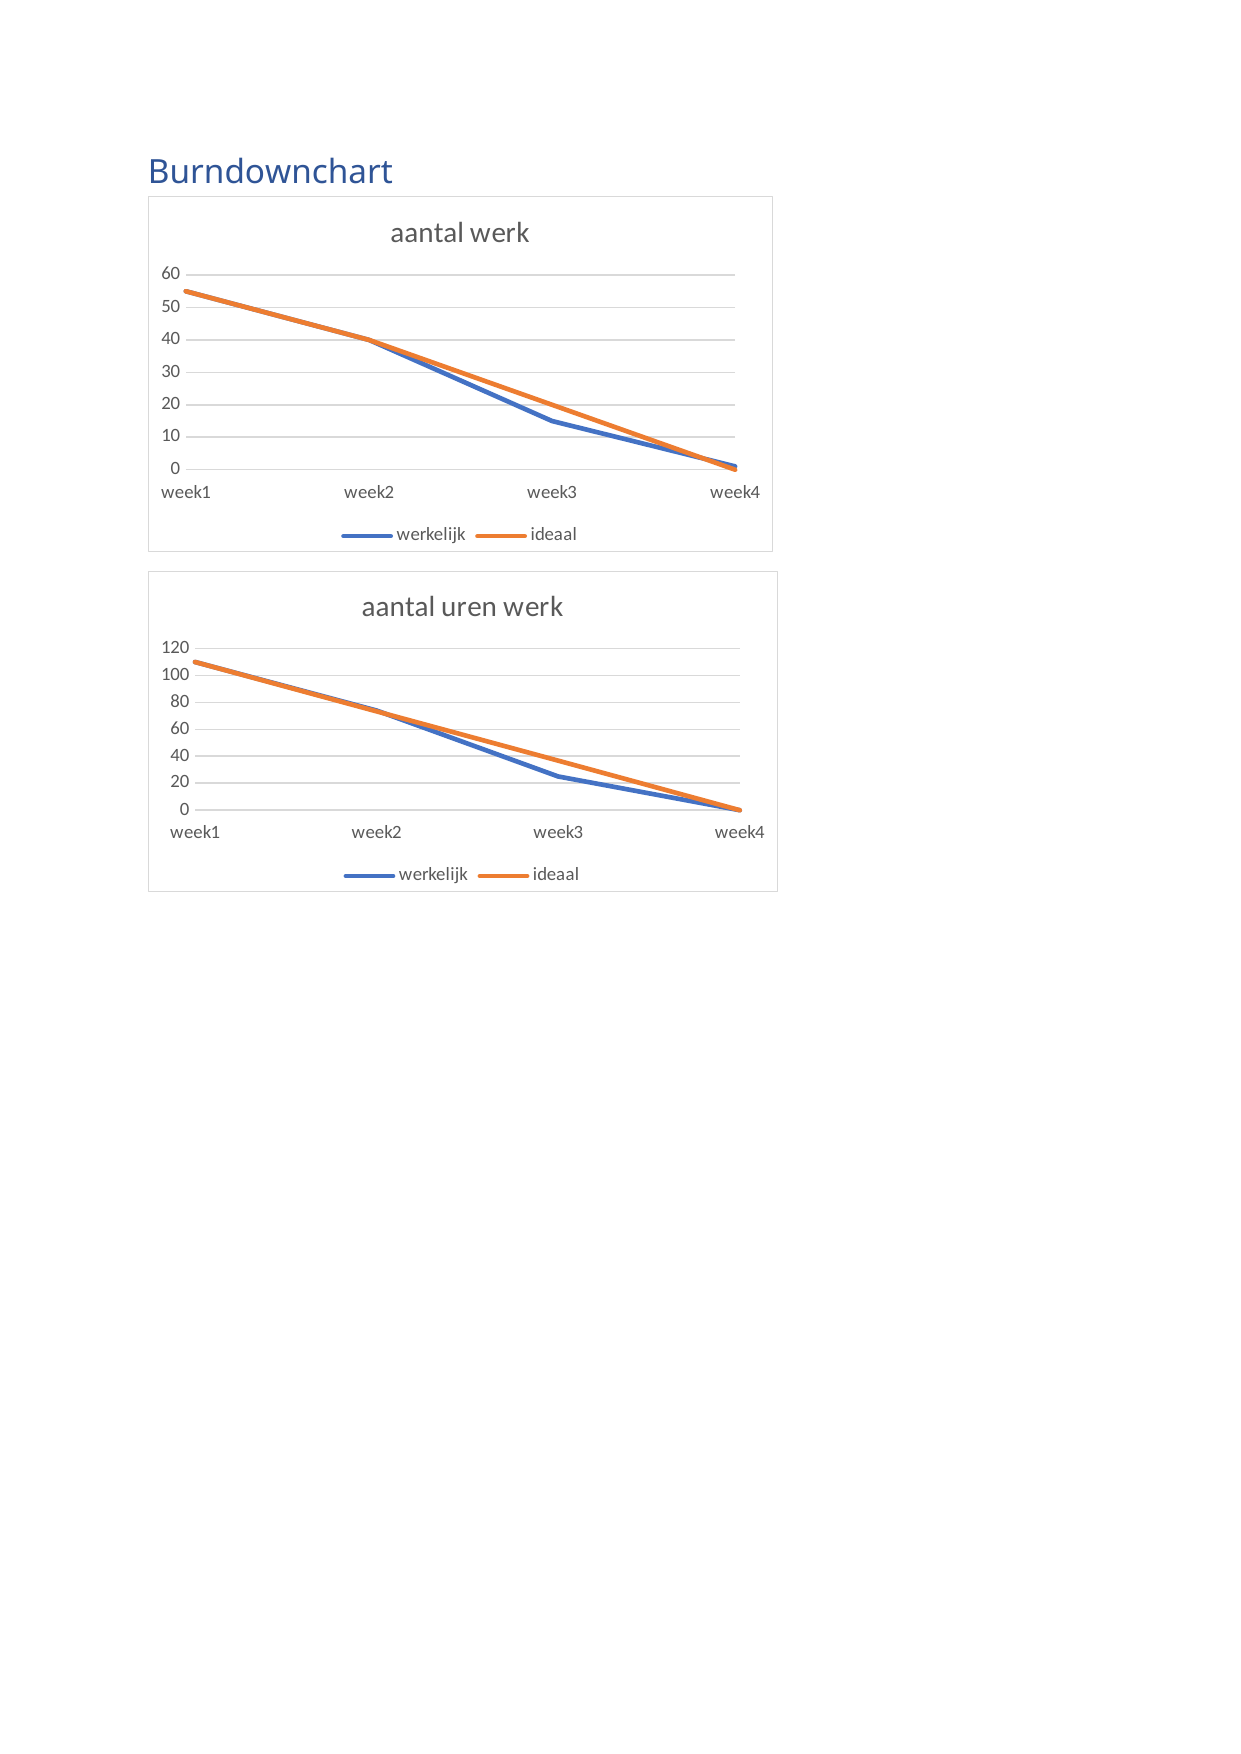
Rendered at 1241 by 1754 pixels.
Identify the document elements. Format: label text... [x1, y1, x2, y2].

subtitle Burndownchart [148, 148, 1093, 193]
